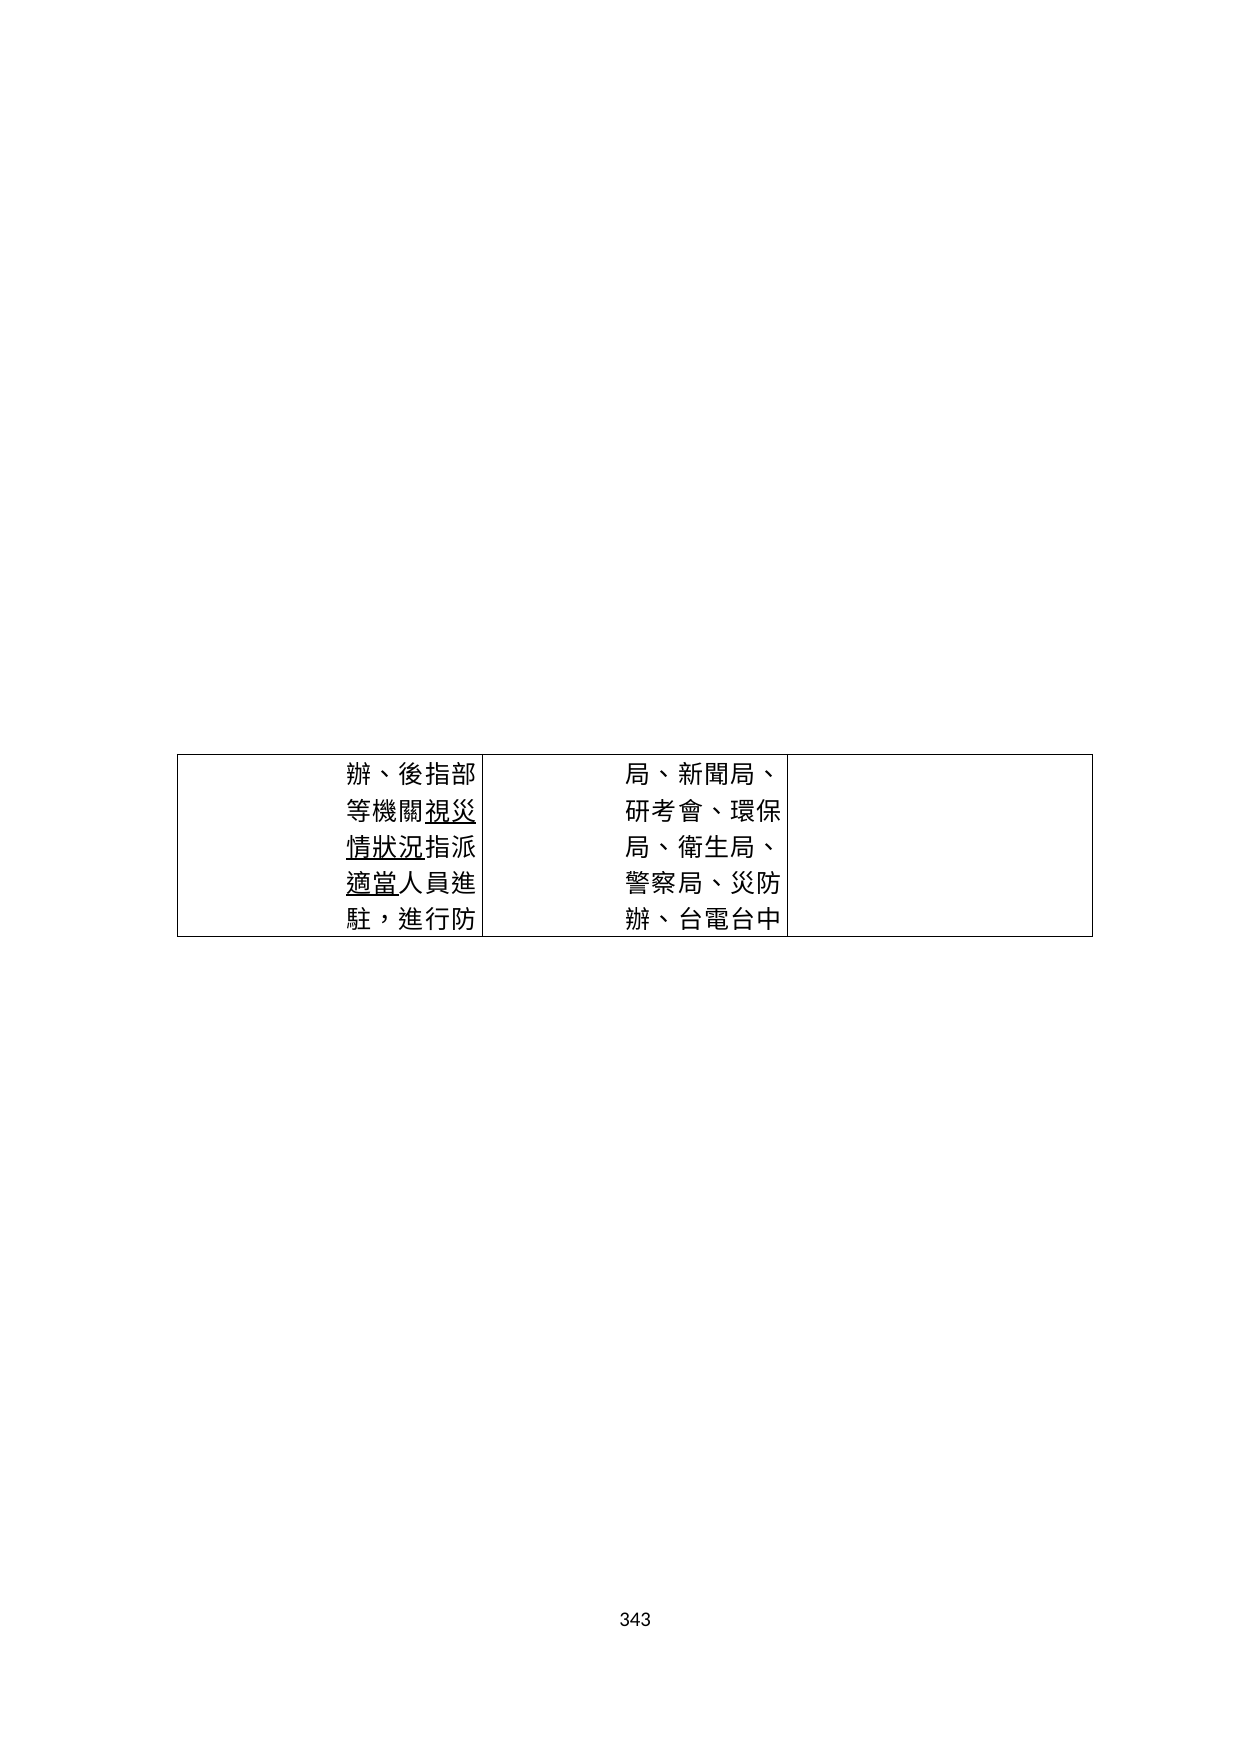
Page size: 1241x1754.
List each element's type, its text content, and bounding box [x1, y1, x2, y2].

table_cell [788, 755, 1092, 936]
table_cell 局、新聞局、研考會、環保局、衛生局、警察局、災防辦、台電台中 [483, 755, 787, 936]
table_cell 辦、後指部等機關視災情狀況指派適當人員進駐，進行防 [178, 755, 482, 936]
